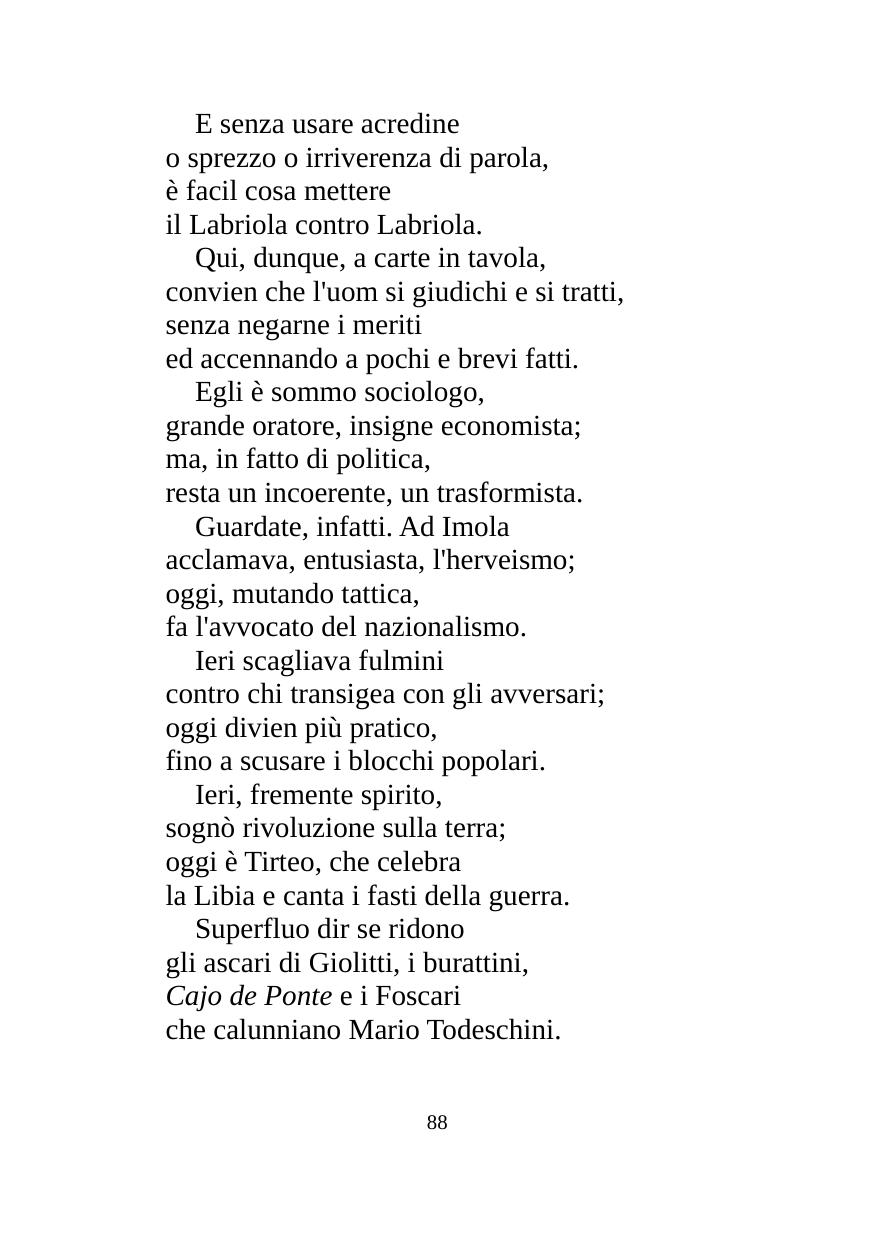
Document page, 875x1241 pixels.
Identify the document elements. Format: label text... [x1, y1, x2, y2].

text Guardate, infatti. Ad Imola acclamava, entusiasta, l'herveismo; oggi, mutando tattica, fa l'avvocato del nazionalismo. [165, 509, 768, 643]
text Superfluo dir se ridono gli ascari di Giolitti, i burattini, Cajo de Ponte e i Foscari che calunniano Mario Todeschini. [165, 911, 768, 1045]
text Qui, dunque, a carte in tavola, convien che l'uom si giudichi e si tratti, senza negarne i meriti ed accennando a pochi e brevi fatti. [165, 240, 768, 374]
text Ieri scagliava fulmini contro chi transigea con gli avversari; oggi divien più pratico, fino a scusare i blocchi popolari. [165, 643, 768, 777]
text E senza usare acredine o sprezzo o irriverenza di parola, è facil cosa mettere il Labriola contro Labriola. [165, 106, 768, 240]
text Egli è sommo sociologo, grande oratore, insigne economista; ma, in fatto di politica, resta un incoerente, un trasformista. [165, 374, 768, 509]
text Ieri, fremente spirito, sognò rivoluzione sulla terra; oggi è Tirteo, che celebra la Libia e canta i fasti della guerra. [165, 777, 768, 911]
